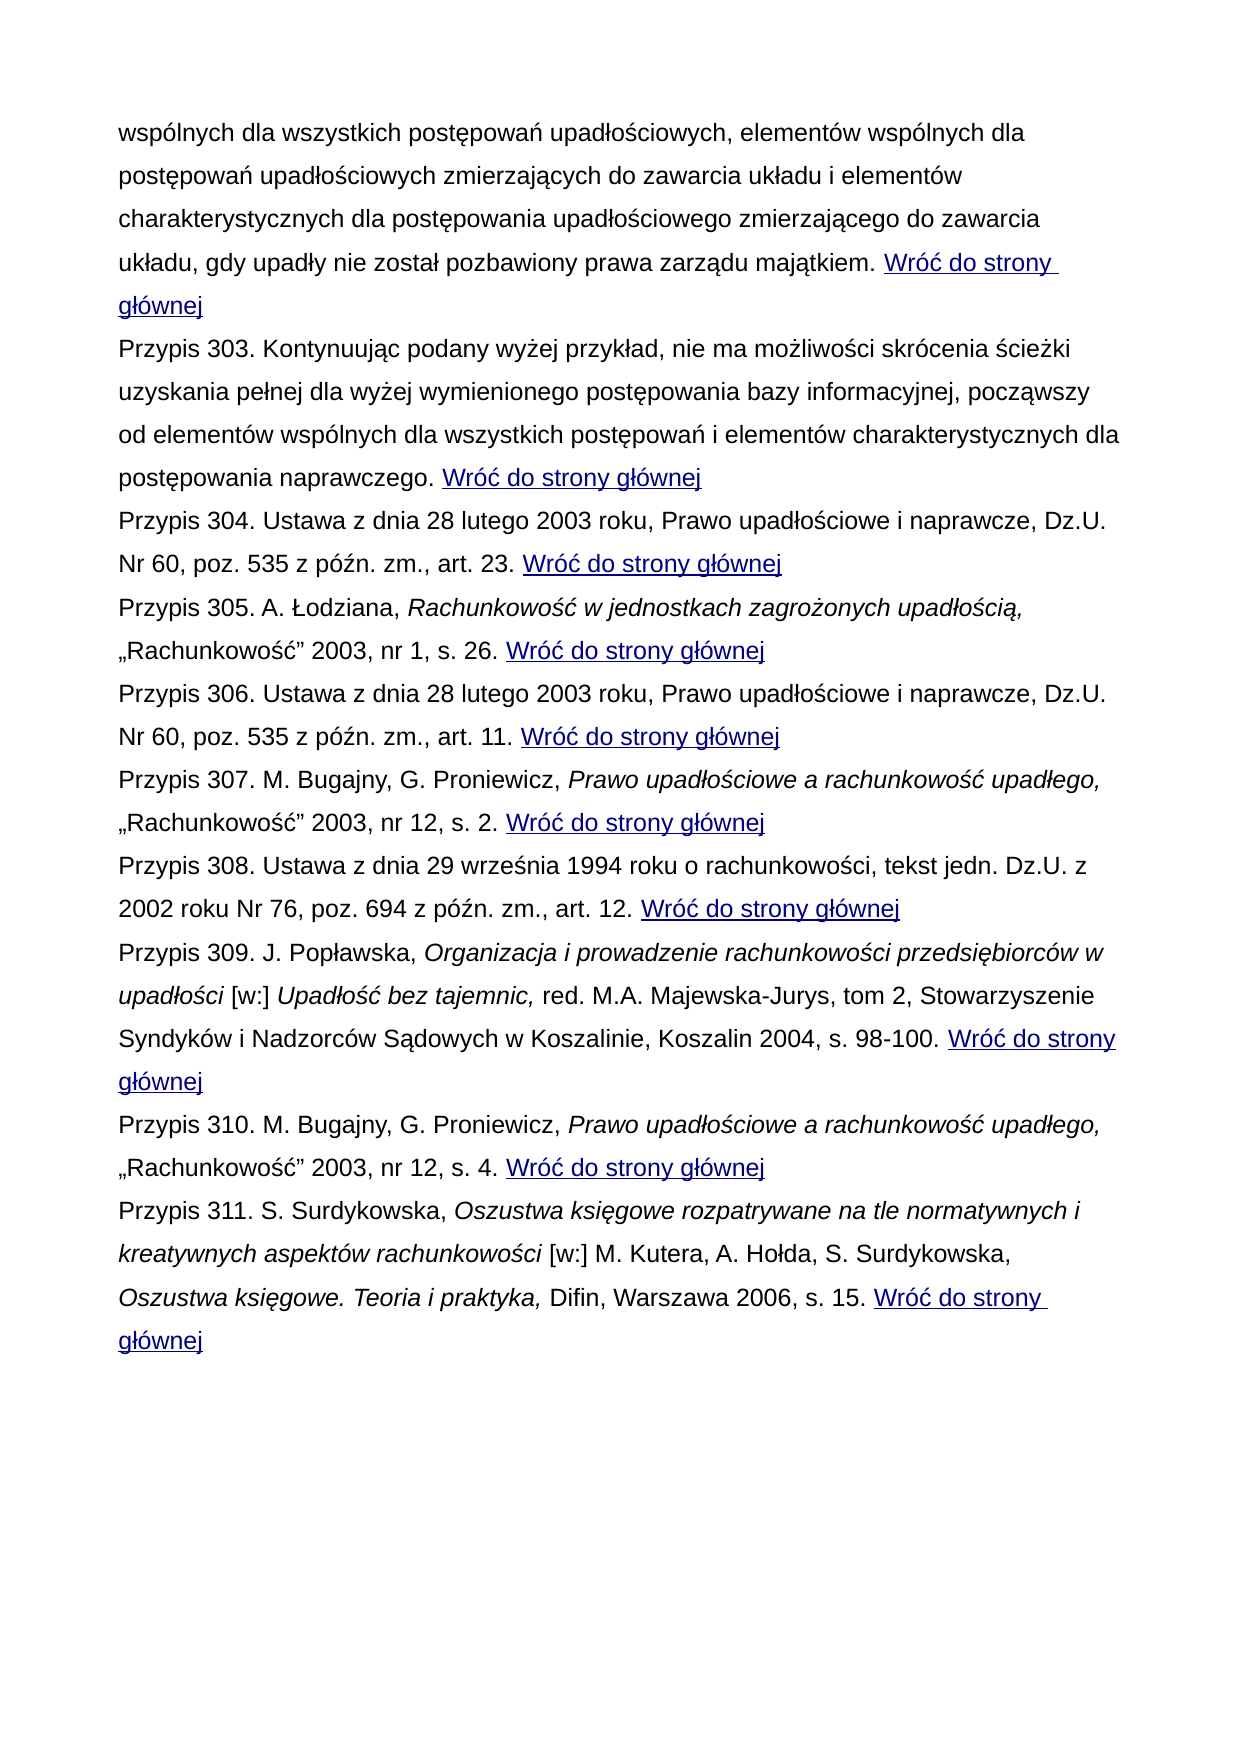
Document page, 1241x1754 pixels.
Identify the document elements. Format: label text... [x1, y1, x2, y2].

text wspólnych dla wszystkich postępowań upadłościowych, elementów wspólnych dla postępowań upadłościowych zmierzających do zawarcia układu i elementów charakterystycznych dla postępowania upadłościowego zmierzającego do zawarcia układu, gdy upadły nie został pozbawiony prawa zarządu majątkiem. Wróć do strony głównej [118, 118, 1122, 319]
text Przypis 306. Ustawa z dnia 28 lutego 2003 roku, Prawo upadłościowe i naprawcze, Dz.U. Nr 60, poz. 535 z późn. zm., art. 11. Wróć do strony głównej [118, 679, 1122, 751]
text Przypis 311. S. Surdykowska, Oszustwa księgowe rozpatrywane na tle normatywnych i kreatywnych aspektów rachunkowości [w:] M. Kutera, A. Hołda, S. Surdykowska, Oszustwa księgowe. Teoria i praktyka, Difin, Warszawa 2006, s. 15. Wróć do strony głównej [118, 1196, 1122, 1354]
text Przypis 303. Kontynuując podany wyżej przykład, nie ma możliwości skrócenia ścieżki uzyskania pełnej dla wyżej wymienionego postępowania bazy informacyjnej, począwszy od elementów wspólnych dla wszystkich postępowań i elementów charakterystycznych dla postępowania naprawczego. Wróć do strony głównej [118, 334, 1122, 492]
text Przypis 309. J. Popławska, Organizacja i prowadzenie rachunkowości przedsiębiorców w upadłości [w:] Upadłość bez tajemnic, red. M.A. Majewska-Jurys, tom 2, Stowarzyszenie Syndyków i Nadzorców Sądowych w Koszalinie, Koszalin 2004, s. 98-100. Wróć do strony głównej [118, 937, 1122, 1096]
text Przypis 307. M. Bugajny, G. Proniewicz, Prawo upadłościowe a rachunkowość upadłego, „Rachunkowość” 2003, nr 12, s. 2. Wróć do strony głównej [118, 765, 1122, 837]
text Przypis 305. A. Łodziana, Rachunkowość w jednostkach zagrożonych upadłością, „Rachunkowość” 2003, nr 1, s. 26. Wróć do strony głównej [118, 592, 1122, 664]
text Przypis 308. Ustawa z dnia 29 września 1994 roku o rachunkowości, tekst jedn. Dz.U. z 2002 roku Nr 76, poz. 694 z późn. zm., art. 12. Wróć do strony głównej [118, 851, 1122, 923]
text Przypis 310. M. Bugajny, G. Proniewicz, Prawo upadłościowe a rachunkowość upadłego, „Rachunkowość” 2003, nr 12, s. 4. Wróć do strony głównej [118, 1110, 1122, 1182]
text Przypis 304. Ustawa z dnia 28 lutego 2003 roku, Prawo upadłościowe i naprawcze, Dz.U. Nr 60, poz. 535 z późn. zm., art. 23. Wróć do strony głównej [118, 506, 1122, 578]
